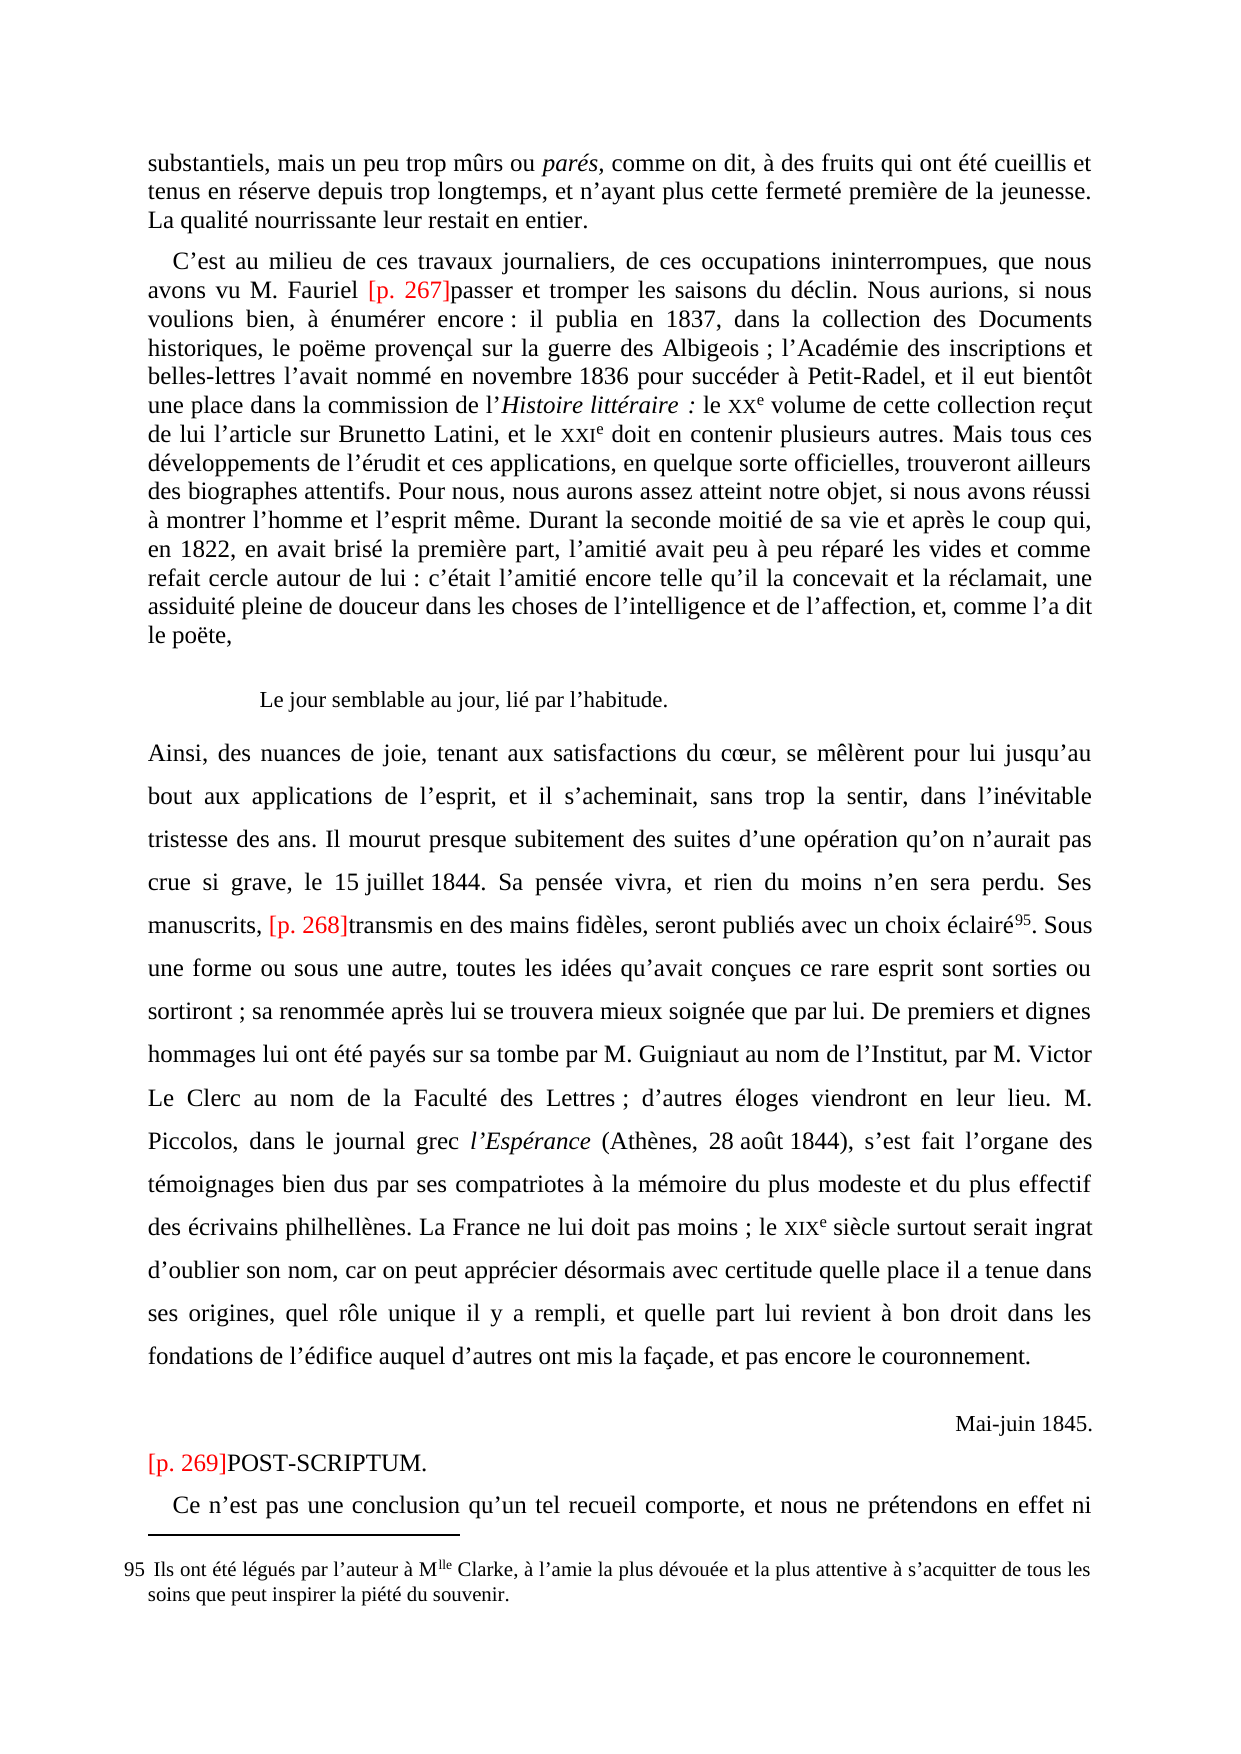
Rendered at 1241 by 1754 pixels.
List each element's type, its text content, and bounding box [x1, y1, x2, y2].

text Le jour semblable au jour, lié par l’habitude. [236, 686, 1093, 713]
text Ce n’est pas une conclusion qu’un tel recueil comporte, et nous ne prétendons en effet ni [148, 1490, 1093, 1518]
text Ils ont été légués par l’auteur à Mlle Clarke, à l’amie la plus dévouée et la plus attentive à s’acquitter de tous les soins que peut inspirer la piété du souvenir. [124, 1556, 1093, 1606]
text substantiels, mais un peu trop mûrs ou parés, comme on dit, à des fruits qui ont été cueillis et tenus en réserve depuis trop longtemps, et n’ayant plus cette fermeté première de la jeunesse. La qualité nourrissante leur restait en entier. [148, 148, 1093, 234]
text Mai-juin 1845. [148, 1409, 1093, 1436]
text C’est au milieu de ces travaux journaliers, de ces occupations ininterrompues, que nous avons vu M. Fauriel [p. 267]passer et tromper les saisons du déclin. Nous aurions, si nous voulions bien, à énumérer encore : il publia en 1837, dans la collection des Documents historiques, le poëme provençal sur la guerre des Albigeois ; l’Académie des inscriptions et belles-lettres l’avait nommé en novembre 1836 pour succéder à Petit-Radel, et il eut bientôt une place dans la commission de l’Histoire littéraire : le xxe volume de cette collection reçut de lui l’article sur Brunetto Latini, et le xxie doit en contenir plusieurs autres. Mais tous ces développements de l’érudit et ces applications, en quelque sorte officielles, trouveront ailleurs des biographes attentifs. Pour nous, nous aurons assez atteint notre objet, si nous avons réussi à montrer l’homme et l’esprit même. Durant la seconde moitié de sa vie et après le coup qui, en 1822, en avait brisé la première part, l’amitié avait peu à peu réparé les vides et comme refait cercle autour de lui : c’était l’amitié encore telle qu’il la concevait et la réclamait, une assiduité pleine de douceur dans les choses de l’intelligence et de l’affection, et, comme l’a dit le poëte, [148, 246, 1093, 649]
text Ainsi, des nuances de joie, tenant aux satisfactions du cœur, se mêlèrent pour lui jusqu’au bout aux applications de l’esprit, et il s’acheminait, sans trop la sentir, dans l’inévitable tristesse des ans. Il mourut presque subitement des suites d’une opération qu’on n’aurait pas crue si grave, le 15 juillet 1844. Sa pensée vivra, et rien du moins n’en sera perdu. Ses manuscrits, [p. 268]transmis en des mains fidèles, seront publiés avec un choix éclairé. Sous une forme ou sous une autre, toutes les idées qu’avait conçues ce rare esprit sont sorties ou sortiront ; sa renommée après lui se trouvera mieux soignée que par lui. De premiers et dignes hommages lui ont été payés sur sa tombe par M. Guigniaut au nom de l’Institut, par M. Victor Le Clerc au nom de la Faculté des Lettres ; d’autres éloges viendront en leur lieu. M. Piccolos, dans le journal grec l’Espérance (Athènes, 28 août 1844), s’est fait l’organe des témoignages bien dus par ses compatriotes à la mémoire du plus modeste et du plus effectif des écrivains philhellènes. La France ne lui doit pas moins ; le xixe siècle surtout serait ingrat d’oublier son nom, car on peut apprécier désormais avec certitude quelle place il a tenue dans ses origines, quel rôle unique il y a rempli, et quelle part lui revient à bon droit dans les fondations de l’édifice auquel d’autres ont mis la façade, et pas encore le couronnement. [148, 738, 1093, 1370]
text [p. 269]POST-SCRIPTUM. [148, 1448, 1093, 1477]
